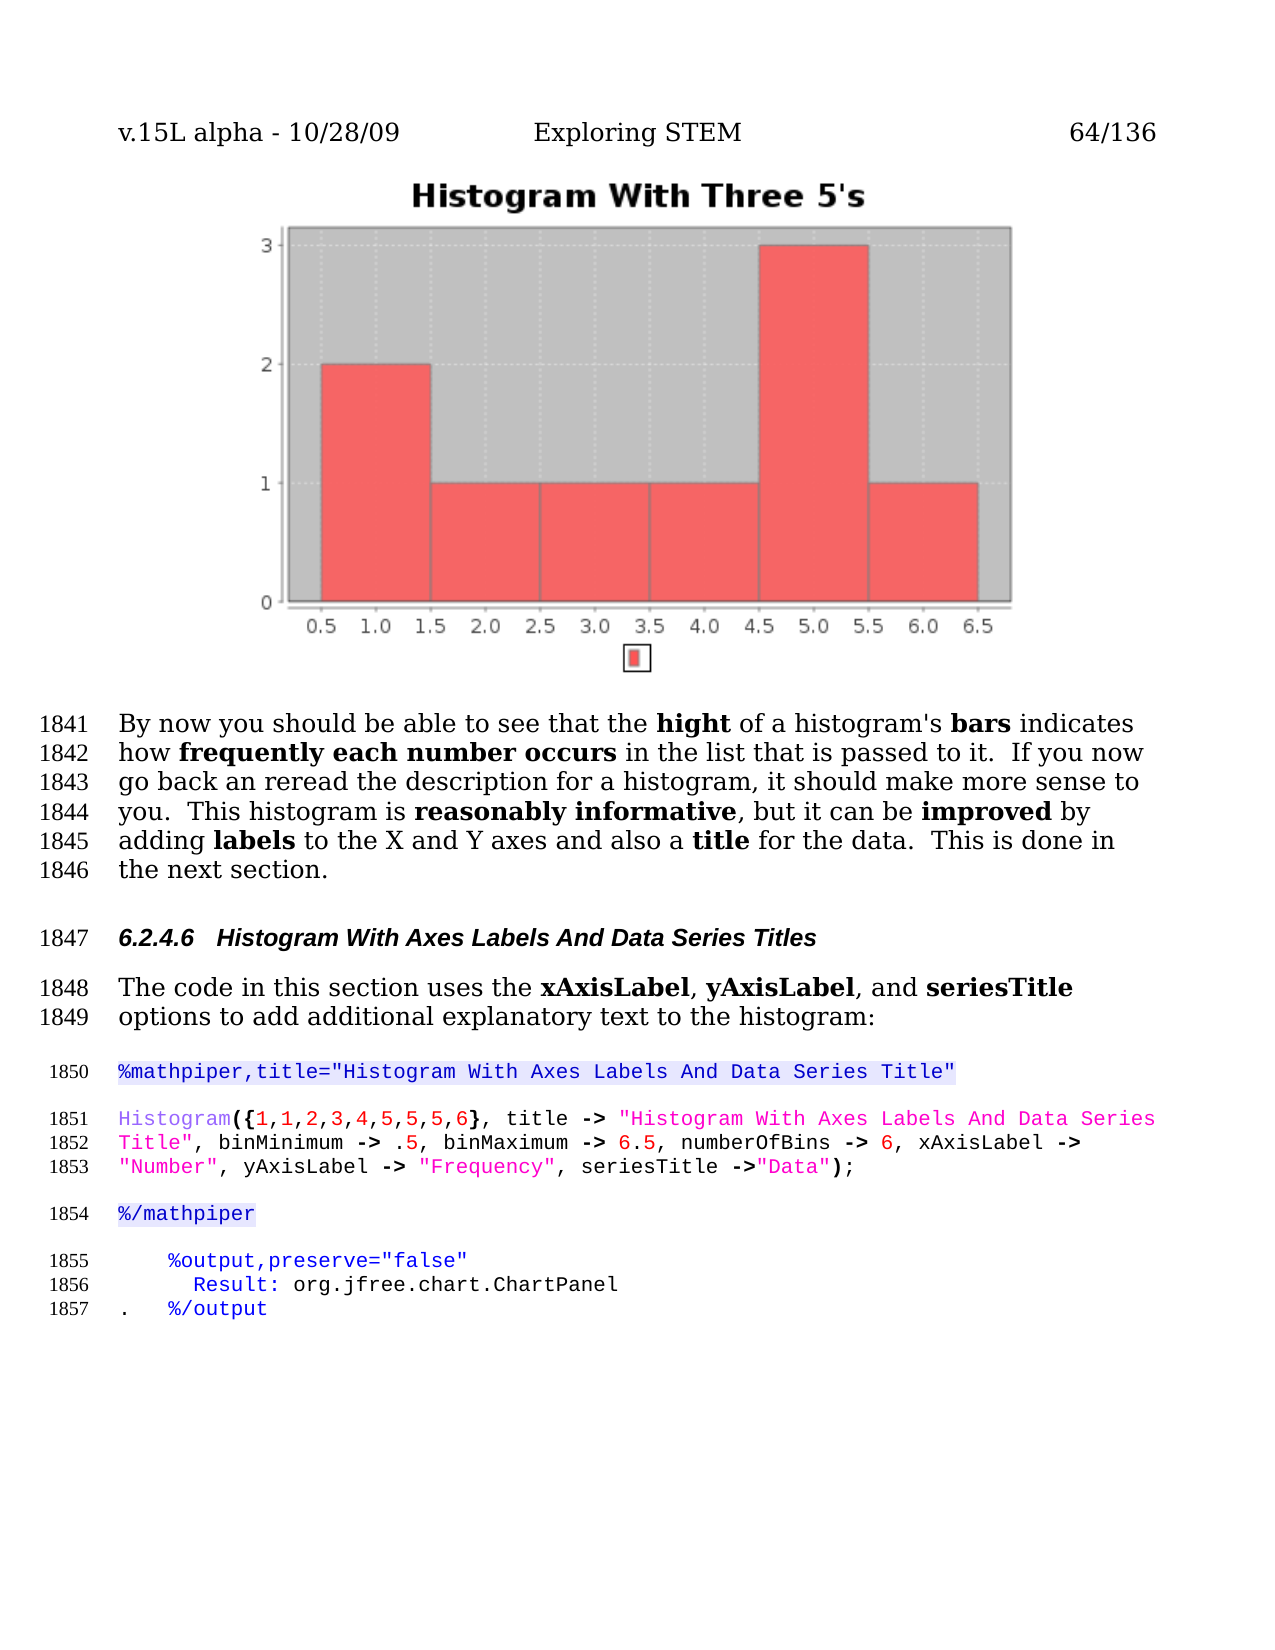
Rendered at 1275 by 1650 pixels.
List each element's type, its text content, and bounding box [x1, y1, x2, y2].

text The code in this section uses the xAxisLabel, yAxisLabel, and seriesTitle options to add additional explanatory text to the histogram: [118, 973, 1157, 1031]
text %mathpiper,title="Histogram With Axes Labels And Data Series Title" [118, 1061, 1157, 1085]
text . %/output [118, 1298, 1157, 1321]
text %output,preserve="false" [118, 1250, 1157, 1274]
picture [245, 176, 1030, 674]
subtitle Histogram With Axes Labels And Data Series Titles [118, 923, 1157, 952]
text %/mathpiper [118, 1203, 1157, 1227]
text Result: org.jfree.chart.ChartPanel [118, 1274, 1157, 1298]
text Histogram({1,1,2,3,4,5,5,5,6}, title -> "Histogram With Axes Labels And Data Series Title", binMinimum -> .5, binMaximum -> 6.5, numberOfBins -> 6, xAxisLabel -> "Number", yAxisLabel -> "Frequency", seriesTitle ->"Data"); [118, 1108, 1157, 1179]
text By now you should be able to see that the hight of a histogram's bars indicates how frequently each number occurs in the list that is passed to it. If you now go back an reread the description for a histogram, it should make more sense to you. This histogram is reasonably informative, but it can be improved by adding labels to the X and Y axes and also a title for the data. This is done in the next section. [118, 708, 1157, 884]
